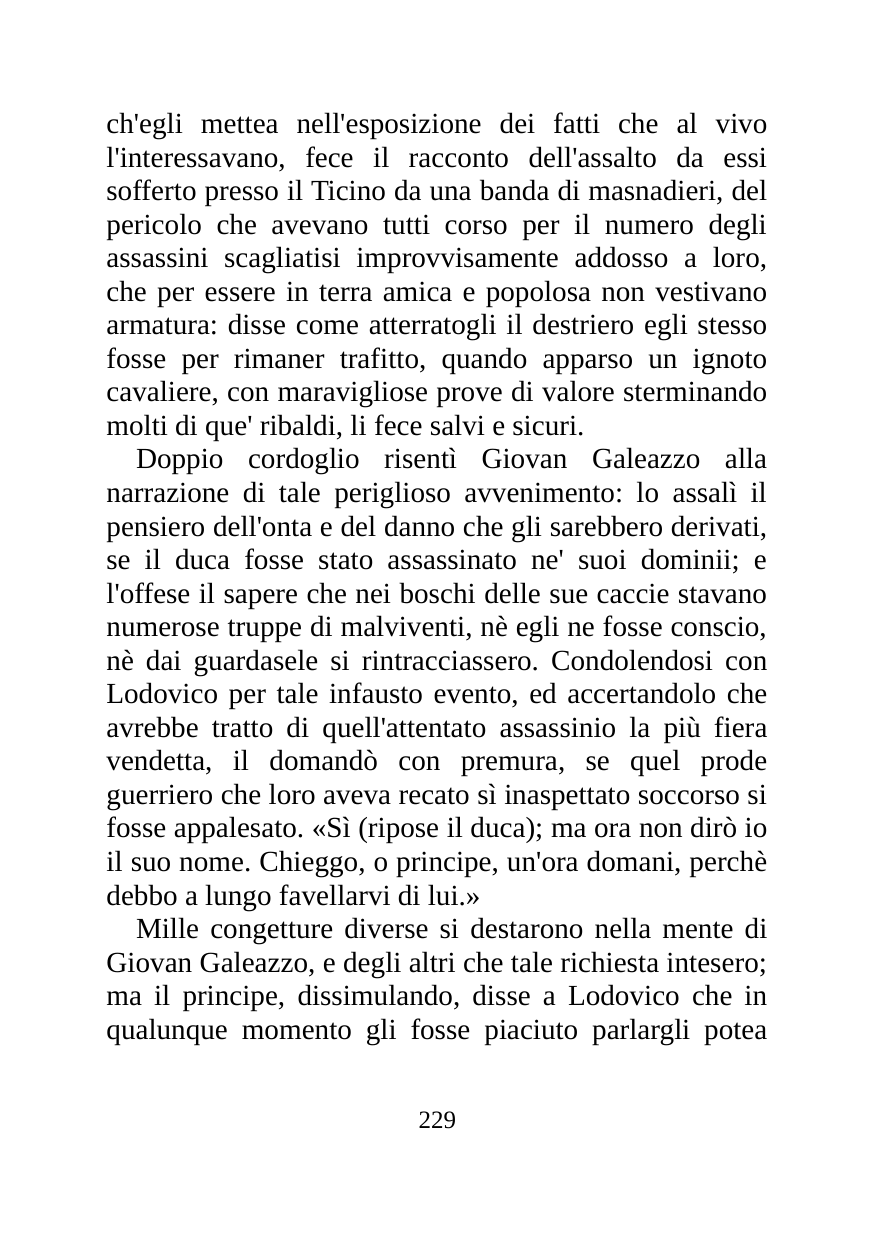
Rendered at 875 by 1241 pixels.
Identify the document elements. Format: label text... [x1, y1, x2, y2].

text ch'egli mettea nell'esposizione dei fatti che al vivo l'interessavano, fece il racconto dell'assalto da essi sofferto presso il Ticino da una banda di masnadieri, del pericolo che avevano tutti corso per il numero degli assassini scagliatisi improvvisamente addosso a loro, che per essere in terra amica e popolosa non vestivano armatura: disse come atterratogli il destriero egli stesso fosse per rimaner trafitto, quando apparso un ignoto cavaliere, con maravigliose prove di valore sterminando molti di que' ribaldi, li fece salvi e sicuri. [106, 106, 768, 442]
text Doppio cordoglio risentì Giovan Galeazzo alla narrazione di tale periglioso avvenimento: lo assalì il pensiero dell'onta e del danno che gli sarebbero derivati, se il duca fosse stato assassinato ne' suoi dominii; e l'offese il sapere che nei boschi delle sue caccie stavano numerose truppe di malviventi, nè egli ne fosse conscio, nè dai guardasele si rintracciassero. Condolendosi con Lodovico per tale infausto evento, ed accertandolo che avrebbe tratto di quell'attentato assassinio la più fiera vendetta, il domandò con premura, se quel prode guerriero che loro aveva recato sì inaspettato soccorso si fosse appalesato. «Sì (ripose il duca); ma ora non dirò io il suo nome. Chieggo, o principe, un'ora domani, perchè debbo a lungo favellarvi di lui.» [106, 442, 768, 911]
text Mille congetture diverse si destarono nella mente di Giovan Galeazzo, e degli altri che tale richiesta intesero; ma il principe, dissimulando, disse a Lodovico che in qualunque momento gli fosse piaciuto parlargli potea [106, 911, 768, 1045]
